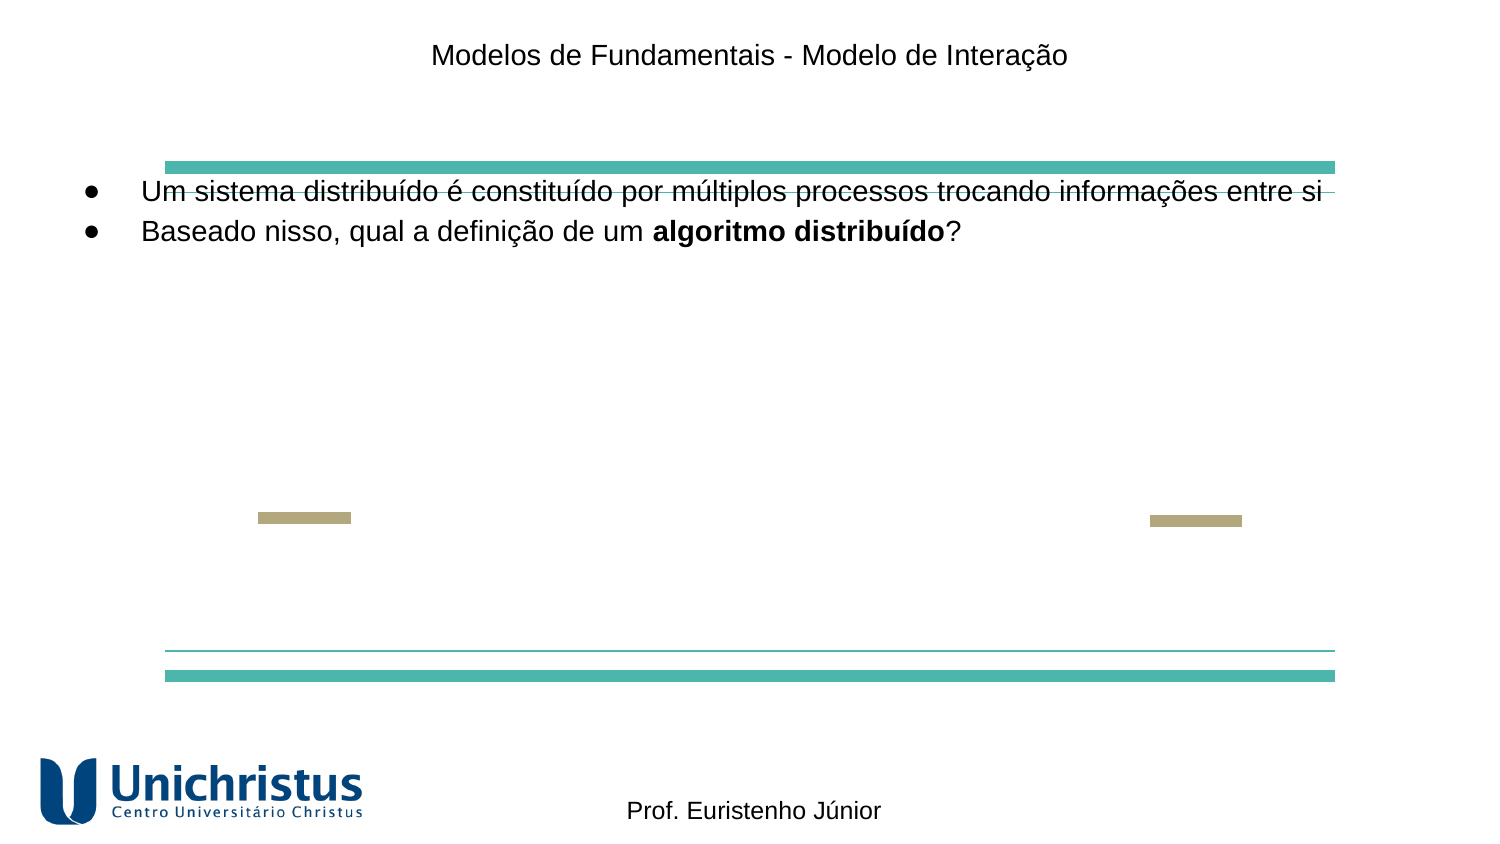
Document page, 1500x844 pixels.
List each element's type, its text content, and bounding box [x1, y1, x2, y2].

list Um sistema distribuído é constituído por múltiplos processos trocando informações entre si Baseado nisso, qual a definição de um algoritmo distribuído? [51, 152, 1449, 750]
picture [35, 754, 367, 827]
title Modelos de Fundamentais - Modelo de Interação [51, 20, 1449, 137]
